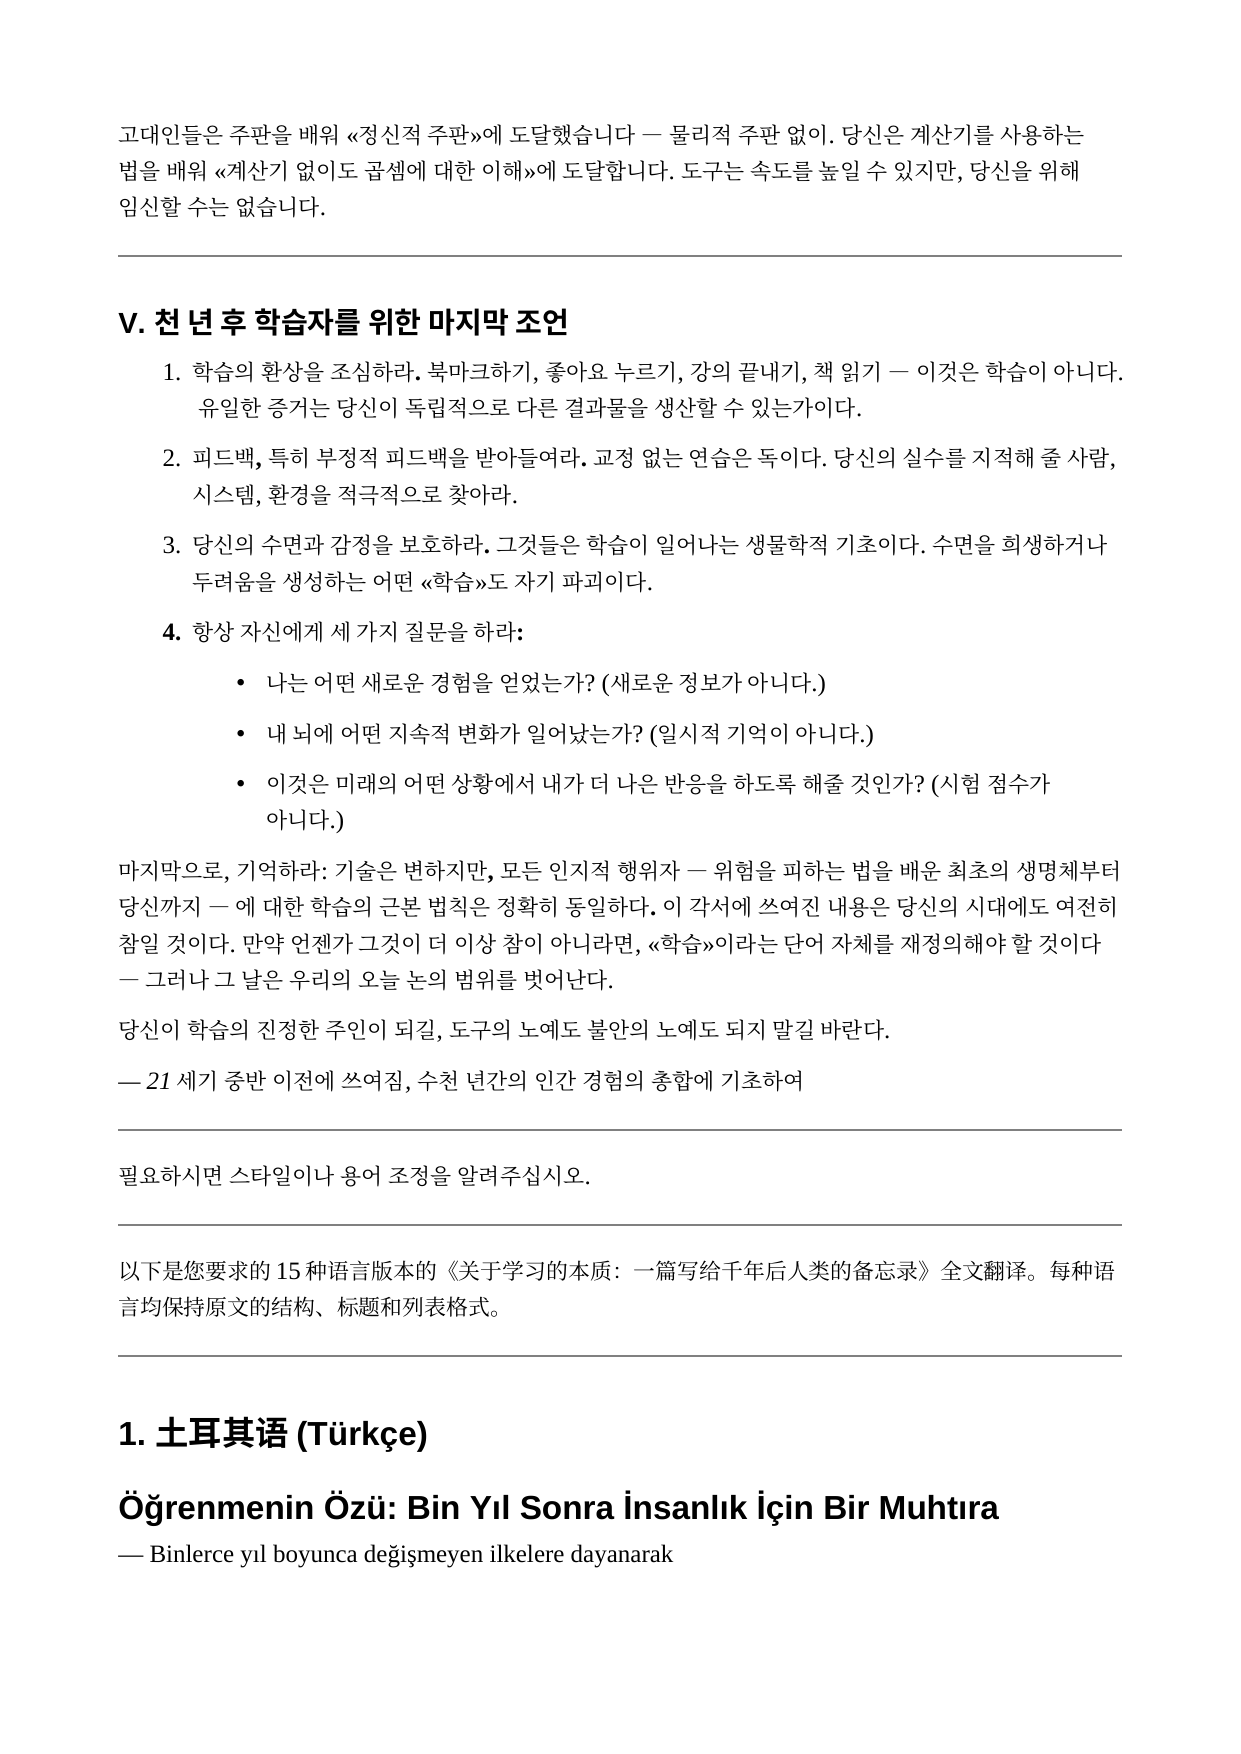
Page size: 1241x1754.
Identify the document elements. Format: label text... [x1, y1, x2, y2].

text 마지막으로, 기억하라: 기술은 변하지만, 모든 인지적 행위자 — 위험을 피하는 법을 배운 최초의 생명체부터 당신까지 — 에 대한 학습의 근본 법칙은 정확히 동일하다. 이 각서에 쓰여진 내용은 당신의 시대에도 여전히 참일 것이다. 만약 언젠가 그것이 더 이상 참이 아니라면, «학습»이라는 단어 자체를 재정의해야 할 것이다 — 그러나 그 날은 우리의 오늘 논의 범위를 벗어난다. [118, 854, 1122, 994]
text 당신이 학습의 진정한 주인이 되길, 도구의 노예도 불안의 노예도 되지 말길 바란다. [118, 1014, 1122, 1045]
subtitle V. 천 년 후 학습자를 위한 마지막 조언 [118, 300, 1122, 342]
list 학습의 환상을 조심하라. 북마크하기, 좋아요 누르기, 강의 끝내기, 책 읽기 — 이것은 학습이 아니다. 유일한 증거는 당신이 독립적으로 다른 결과물을 생산할 수 있는가이다. [162, 355, 1122, 422]
text 고대인들은 주판을 배워 «정신적 주판»에 도달했습니다 — 물리적 주판 없이. 당신은 계산기를 사용하는 법을 배워 «계산기 없이도 곱셈에 대한 이해»에 도달합니다. 도구는 속도를 높일 수 있지만, 당신을 위해 임신할 수는 없습니다. [118, 118, 1122, 222]
text 필요하시면 스타일이나 용어 조정을 알려주십시오. [118, 1159, 1122, 1191]
list 당신의 수면과 감정을 보호하라. 그것들은 학습이 일어나는 생물학적 기초이다. 수면을 희생하거나 두려움을 생성하는 어떤 «학습»도 자기 파괴이다. [162, 528, 1122, 596]
list 나는 어떤 새로운 경험을 얻었는가? (새로운 정보가 아니다.) [236, 666, 1122, 698]
list 항상 자신에게 세 가지 질문을 하라: [162, 615, 1122, 647]
subtitle 1. 土耳其语 (Türkçe) [118, 1406, 1122, 1454]
list 내 뇌에 어떤 지속적 변화가 일어났는가? (일시적 기억이 아니다.) [236, 717, 1122, 748]
list 이것은 미래의 어떤 상황에서 내가 더 나은 반응을 하도록 해줄 것인가? (시험 점수가 아니다.) [236, 768, 1122, 835]
text — 21세기 중반 이전에 쓰여짐, 수천 년간의 인간 경험의 총합에 기초하여 [118, 1064, 1122, 1096]
text — Binlerce yıl boyunca değişmeyen ilkelere dayanarak [118, 1539, 1122, 1568]
list 피드백, 특히 부정적 피드백을 받아들여라. 교정 없는 연습은 독이다. 당신의 실수를 지적해 줄 사람, 시스템, 환경을 적극적으로 찾아라. [162, 442, 1122, 509]
text 以下是您要求的15种语言版本的《关于学习的本质：一篇写给千年后人类的备忘录》全文翻译。每种语言均保持原文的结构、标题和列表格式。 [118, 1254, 1122, 1322]
subtitle Öğrenmenin Özü: Bin Yıl Sonra İnsanlık İçin Bir Muhtıra [118, 1488, 1122, 1526]
